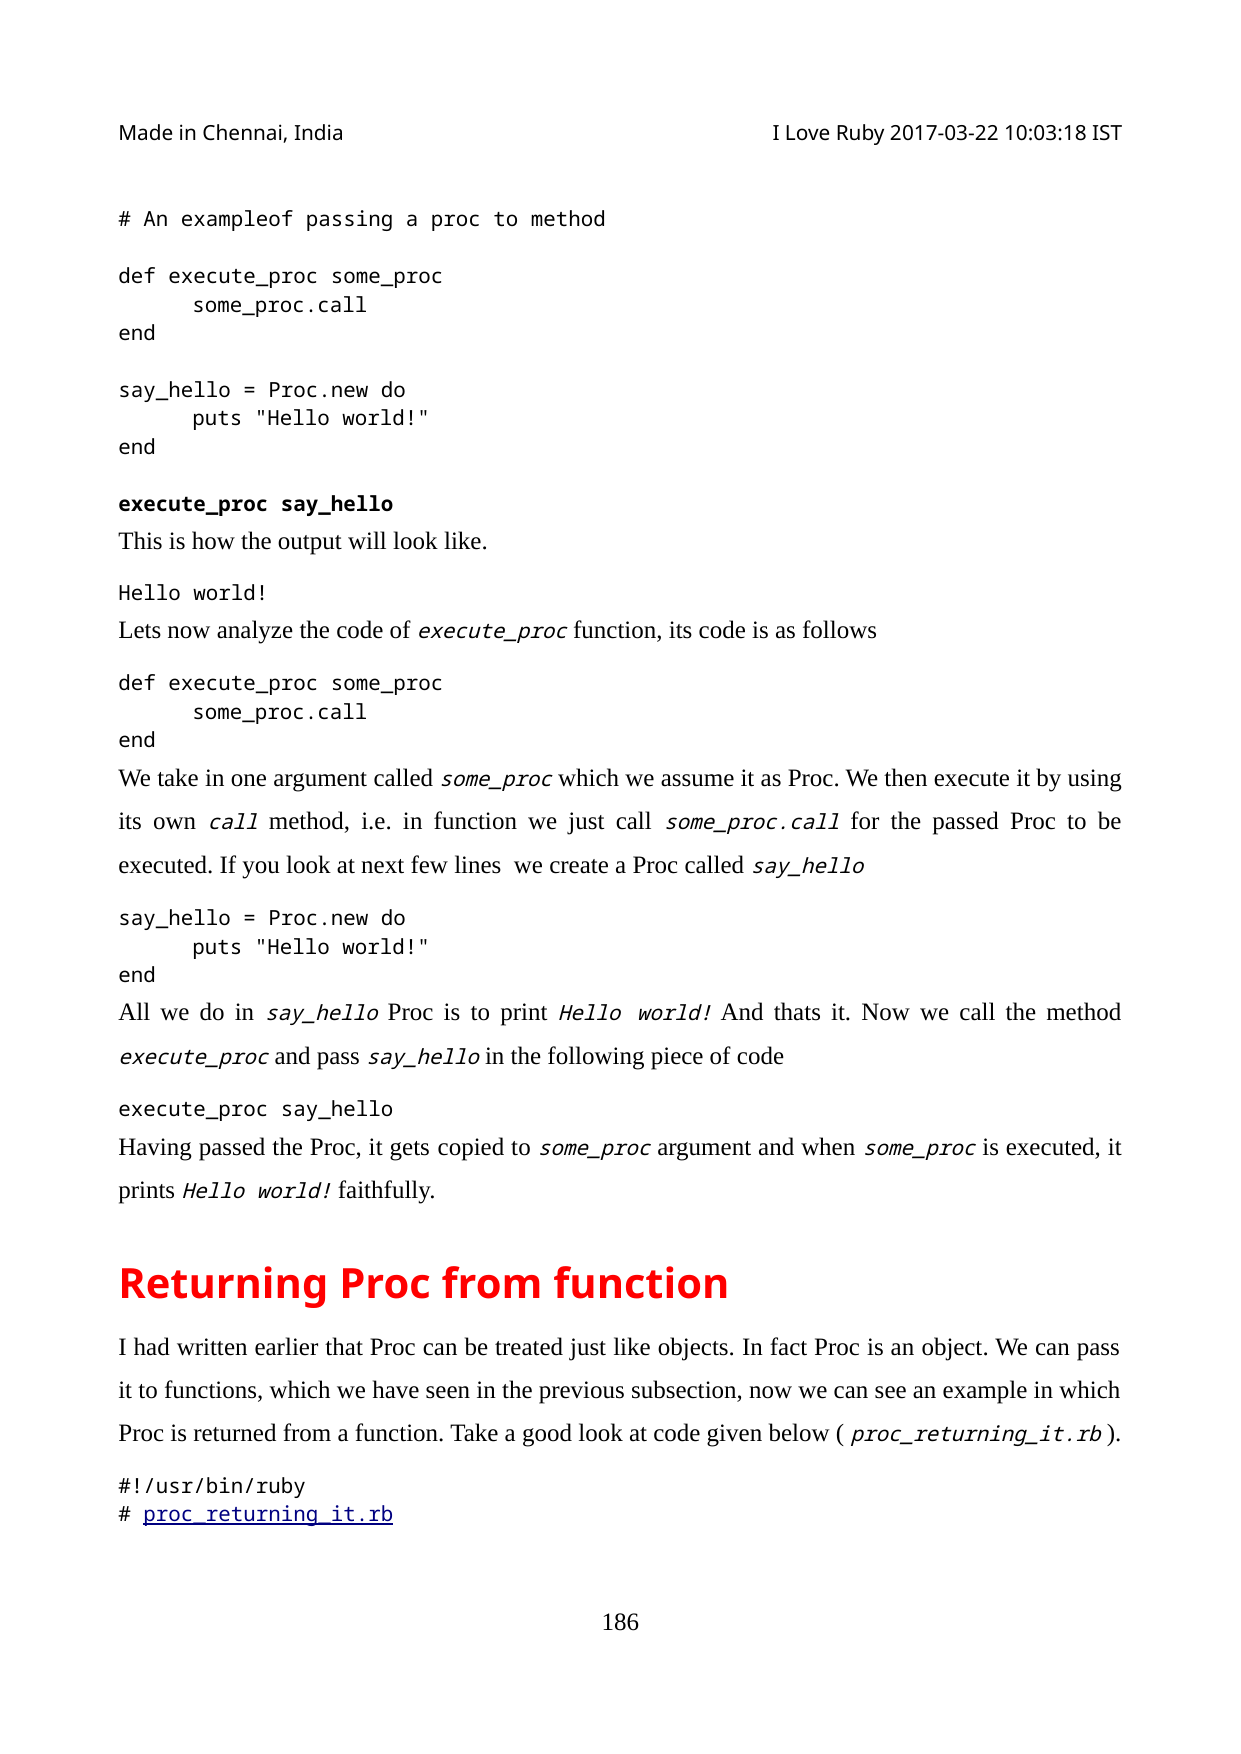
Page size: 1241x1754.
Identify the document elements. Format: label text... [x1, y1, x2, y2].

text We take in one argument called some_proc which we assume it as Proc. We then execute it by using its own call method, i.e. in function we just call some_proc.call for the passed Proc to be executed. If you look at next few lines we create a Proc called say_hello [118, 763, 1122, 880]
text end [118, 960, 1122, 989]
text some_proc.call [118, 290, 1122, 318]
text execute_proc say_hello [118, 1094, 1122, 1123]
text end [118, 432, 1122, 460]
text This is how the output will look like. [118, 526, 1122, 555]
text I had written earlier that Proc can be treated just like objects. In fact Proc is an object. We can pass it to functions, which we have seen in the previous subsection, now we can see an example in which Proc is returned from a function. Take a good look at code given below ( proc_returning_it.rb ). [118, 1332, 1122, 1447]
text say_hello = Proc.new do [118, 375, 1122, 403]
text end [118, 318, 1122, 347]
text Lets now analyze the code of execute_proc function, its code is as follows [118, 615, 1122, 645]
text puts "Hello world!" [118, 932, 1122, 960]
subtitle Returning Proc from function [118, 1253, 1122, 1310]
text All we do in say_hello Proc is to print Hello world! And thats it. Now we call the method execute_proc and pass say_hello in the following piece of code [118, 997, 1122, 1071]
text Hello world! [118, 578, 1122, 607]
text # An exampleof passing a proc to method [118, 204, 1122, 233]
text Having passed the Proc, it gets copied to some_proc argument and when some_proc is executed, it prints Hello world! faithfully. [118, 1132, 1122, 1205]
text puts "Hello world!" [118, 403, 1122, 432]
text # proc_returning_it.rb [118, 1499, 1122, 1528]
text def execute_proc some_proc [118, 668, 1122, 697]
text #!/usr/bin/ruby [118, 1471, 1122, 1499]
text def execute_proc some_proc [118, 261, 1122, 290]
text execute_proc say_hello [118, 489, 1122, 517]
text some_proc.call [118, 697, 1122, 725]
text say_hello = Proc.new do [118, 903, 1122, 932]
text end [118, 725, 1122, 754]
